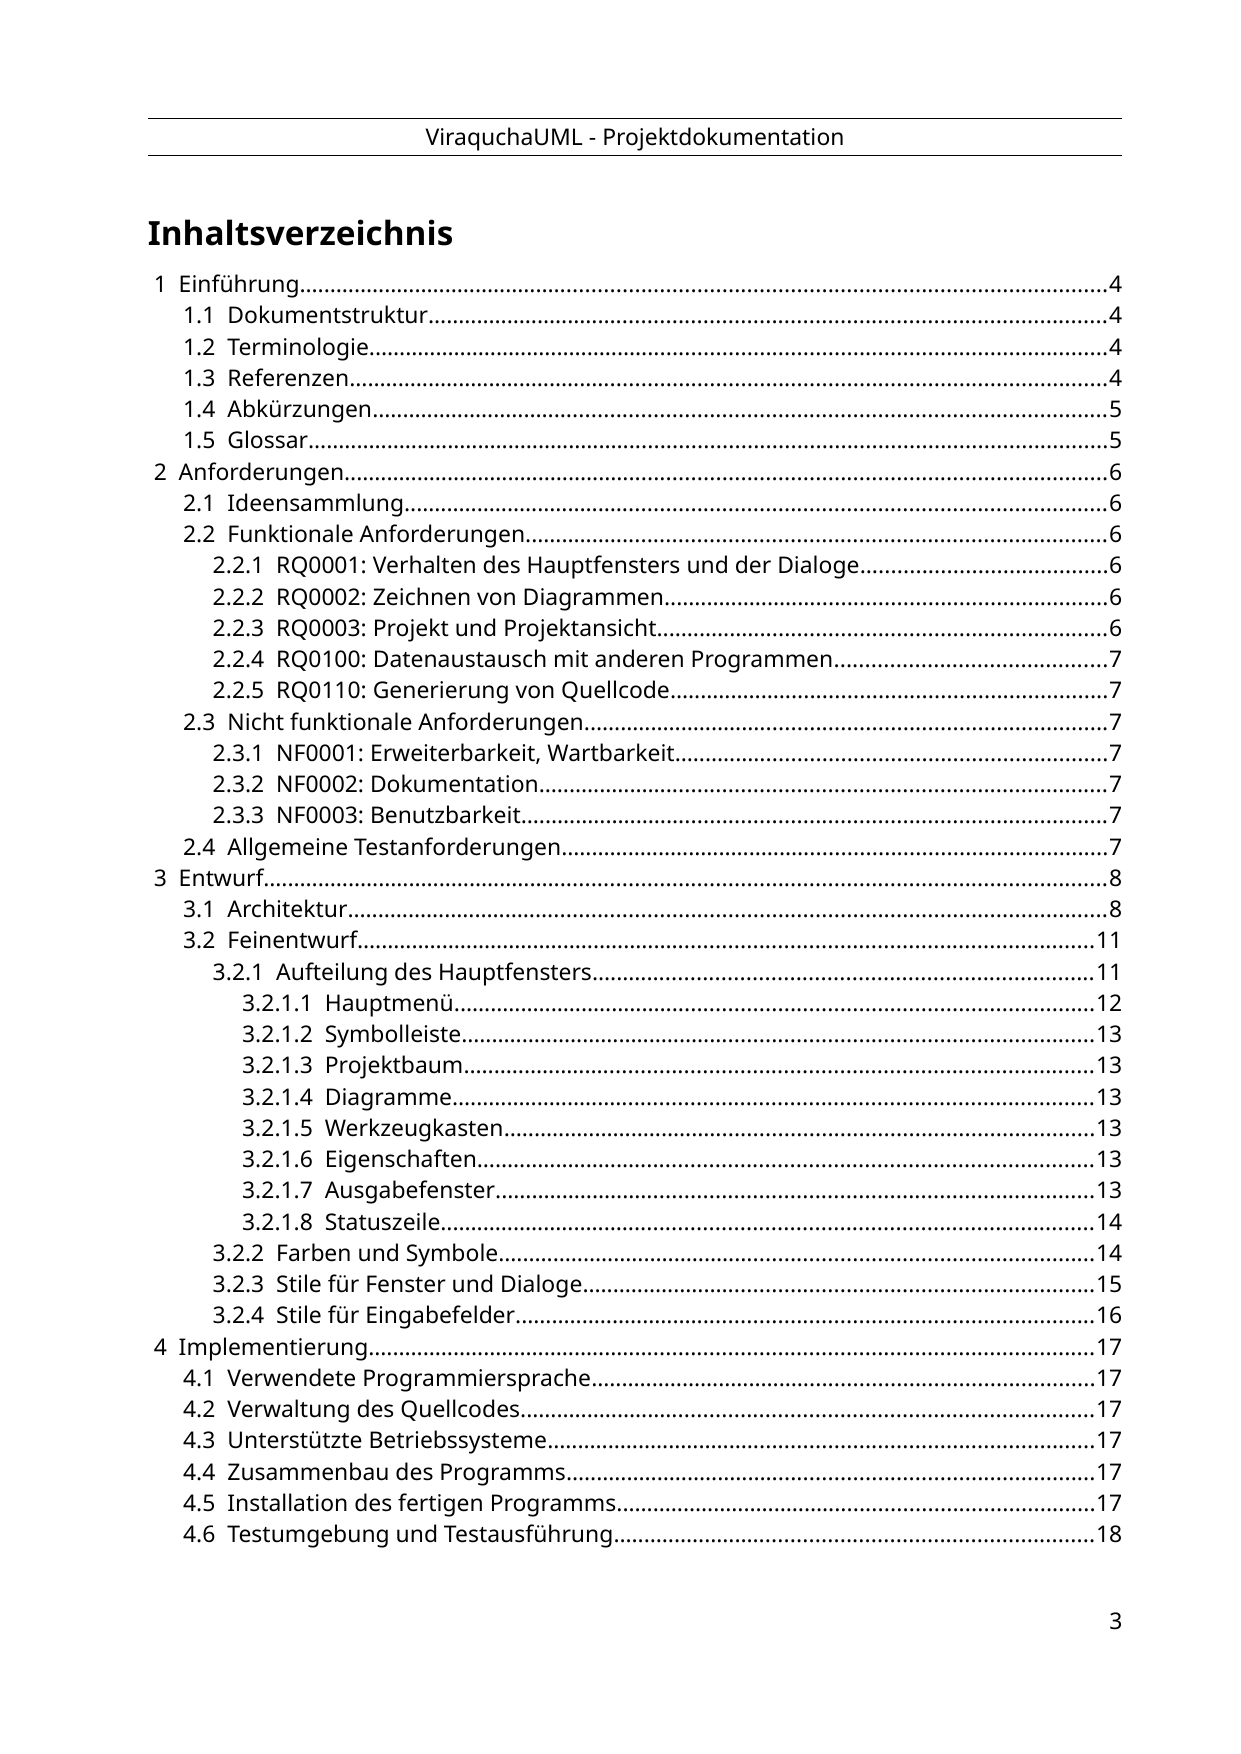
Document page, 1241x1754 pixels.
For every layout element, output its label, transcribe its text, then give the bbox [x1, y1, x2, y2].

text 2 Anforderungen 6 [148, 456, 1122, 487]
text 1.4 Abkürzungen 5 [177, 393, 1122, 424]
text 4.2 Verwaltung des Quellcodes 17 [177, 1393, 1122, 1424]
text 2.2.4 RQ0100: Datenaustausch mit anderen Programmen 7 [207, 643, 1122, 674]
text 3.2.1.6 Eigenschaften 13 [236, 1143, 1122, 1174]
text 1.2 Terminologie 4 [177, 331, 1122, 362]
text 2.3.2 NF0002: Dokumentation 7 [207, 768, 1122, 799]
text 4.5 Installation des fertigen Programms 17 [177, 1487, 1122, 1518]
text 2.2.1 RQ0001: Verhalten des Hauptfensters und der Dialoge 6 [207, 549, 1122, 581]
text 2.4 Allgemeine Testanforderungen 7 [177, 831, 1122, 862]
text 3.2.1.7 Ausgabefenster 13 [236, 1174, 1122, 1206]
text 3.2.2 Farben und Symbole 14 [207, 1237, 1122, 1268]
text 2.2.3 RQ0003: Projekt und Projektansicht 6 [207, 612, 1122, 643]
text 2.2.2 RQ0002: Zeichnen von Diagrammen 6 [207, 581, 1122, 612]
text 4.1 Verwendete Programmiersprache 17 [177, 1362, 1122, 1393]
text 3.2.1.4 Diagramme 13 [236, 1081, 1122, 1112]
text 2.3.1 NF0001: Erweiterbarkeit, Wartbarkeit 7 [207, 737, 1122, 768]
text 1.3 Referenzen 4 [177, 362, 1122, 393]
text 3.2 Feinentwurf 11 [177, 924, 1122, 956]
text 3 Entwurf 8 [148, 862, 1122, 893]
text 3.2.3 Stile für Fenster und Dialoge 15 [207, 1268, 1122, 1299]
text 3.1 Architektur 8 [177, 893, 1122, 924]
text 3.2.1.1 Hauptmenü 12 [236, 987, 1122, 1018]
text 3.2.4 Stile für Eingabefelder 16 [207, 1299, 1122, 1331]
text 2.3.3 NF0003: Benutzbarkeit 7 [207, 799, 1122, 831]
text 3.2.1.2 Symbolleiste 13 [236, 1018, 1122, 1049]
text 2.1 Ideensammlung 6 [177, 487, 1122, 518]
subtitle Inhaltsverzeichnis [148, 210, 1122, 256]
text 1 Einführung 4 [148, 268, 1122, 299]
text 4 Implementierung 17 [148, 1331, 1122, 1362]
text 3.2.1.5 Werkzeugkasten 13 [236, 1112, 1122, 1143]
text 4.4 Zusammenbau des Programms 17 [177, 1456, 1122, 1487]
text 3.2.1 Aufteilung des Hauptfensters 11 [207, 956, 1122, 987]
text 2.2.5 RQ0110: Generierung von Quellcode 7 [207, 674, 1122, 706]
text 2.2 Funktionale Anforderungen 6 [177, 518, 1122, 549]
text 1.1 Dokumentstruktur 4 [177, 299, 1122, 331]
text 4.6 Testumgebung und Testausführung 18 [177, 1518, 1122, 1549]
text 3.2.1.3 Projektbaum 13 [236, 1049, 1122, 1081]
text 2.3 Nicht funktionale Anforderungen 7 [177, 706, 1122, 737]
text 1.5 Glossar 5 [177, 424, 1122, 456]
text 3.2.1.8 Statuszeile 14 [236, 1206, 1122, 1237]
text 4.3 Unterstützte Betriebssysteme 17 [177, 1424, 1122, 1456]
